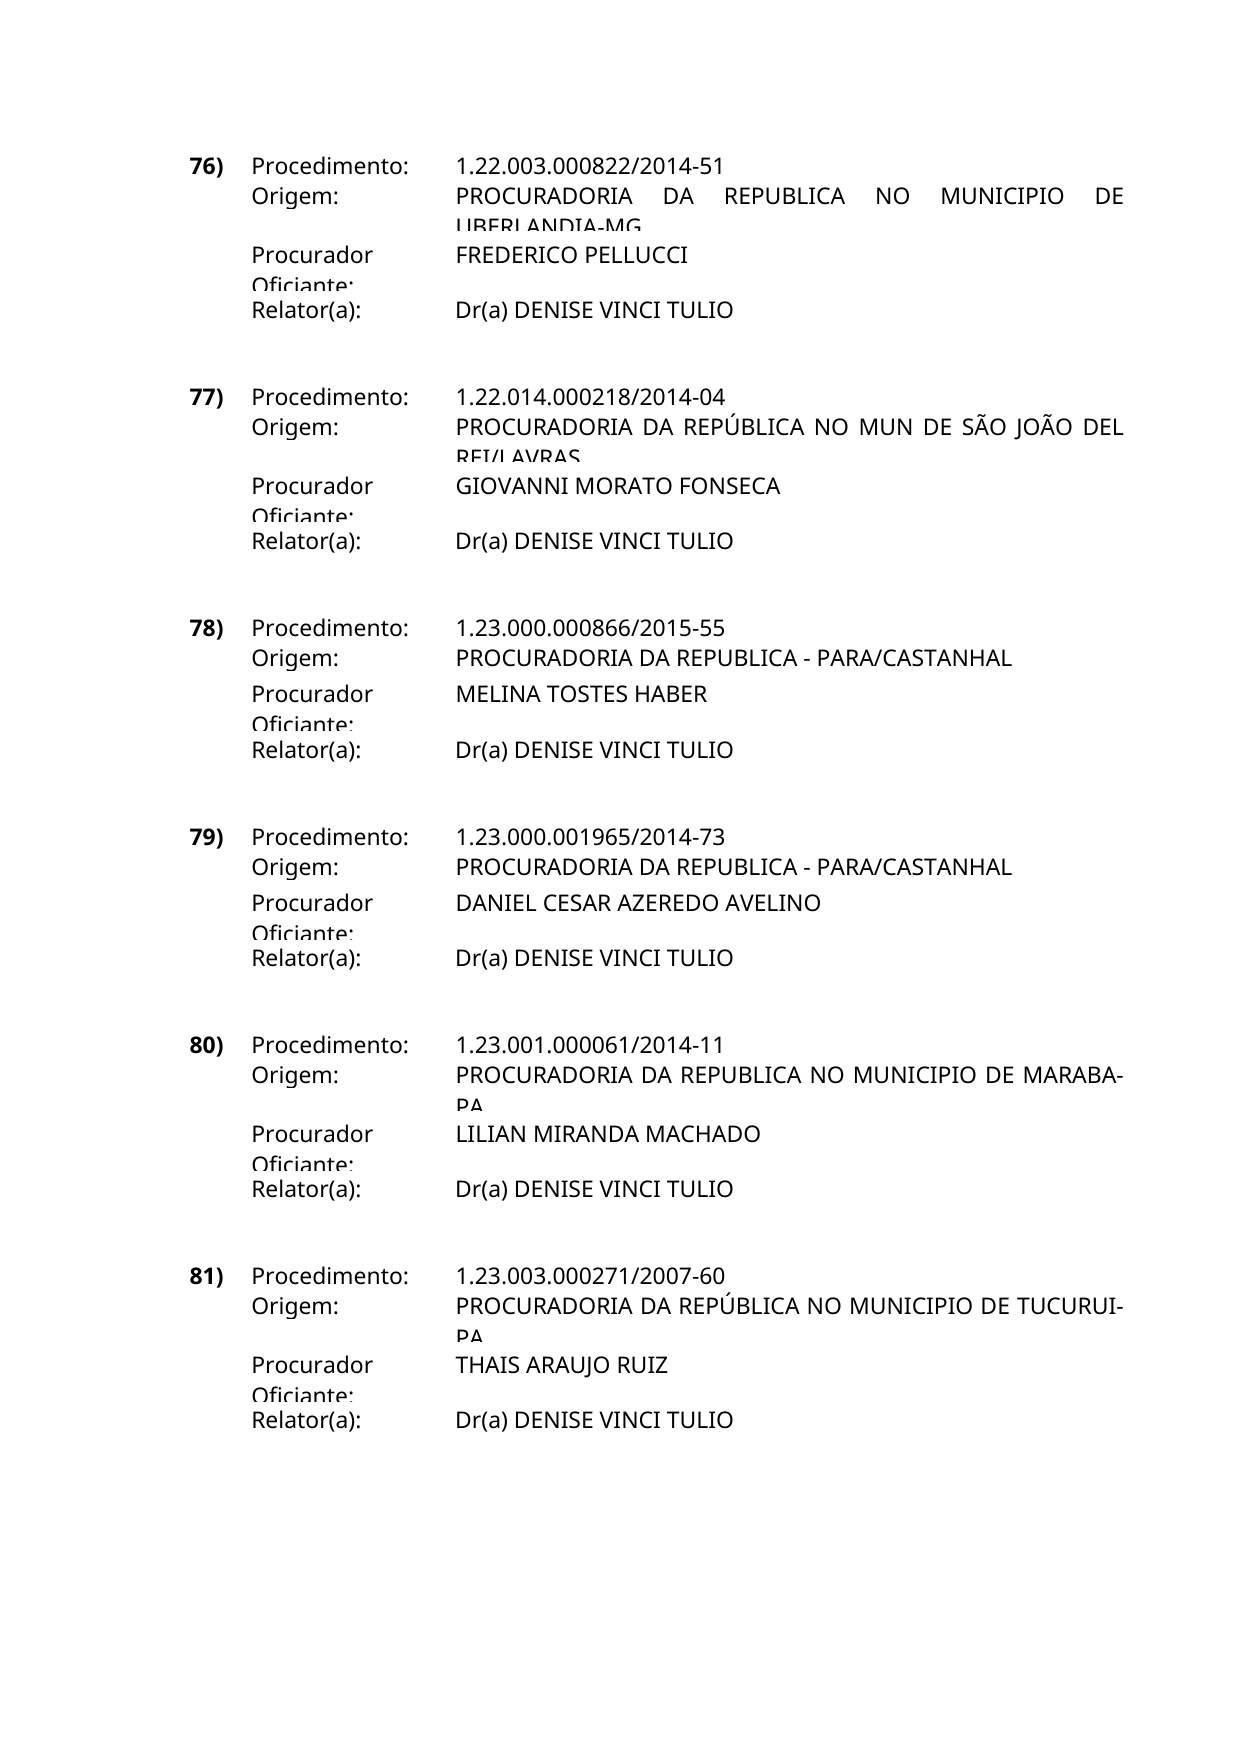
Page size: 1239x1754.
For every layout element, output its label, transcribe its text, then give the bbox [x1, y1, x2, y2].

table_cell [0, 525, 189, 555]
table_cell Procurador Oficiante: [251, 1349, 455, 1401]
table_cell Origem: [251, 1059, 455, 1088]
table_header Relator(a): [251, 294, 455, 323]
table_cell [189, 180, 251, 208]
table_cell [189, 209, 251, 231]
table_cell Procurador Oficiante: [251, 887, 455, 939]
table_cell [1125, 1110, 1239, 1118]
table_cell [0, 612, 189, 641]
table_cell [0, 851, 189, 879]
table_cell LILIAN MIRANDA MACHADO [455, 1118, 1124, 1169]
table_cell [0, 209, 189, 231]
table_cell [189, 294, 251, 324]
table_cell Procedimento: [251, 381, 455, 409]
table_header [189, 0, 251, 150]
table_cell Procedimento: [251, 1029, 455, 1058]
table_cell 1.22.014.000218/2014-04 [455, 381, 1124, 409]
table_cell [189, 440, 251, 462]
table_cell [189, 671, 251, 678]
table_cell [0, 239, 189, 289]
table_cell [0, 1341, 189, 1349]
table_cell PROCURADORIA DA REPÚBLICA NO MUN DE SÃO JOÃO DEL REI/LAVRAS [455, 411, 1124, 462]
table_cell [189, 411, 251, 439]
table_cell [1125, 1059, 1239, 1088]
table_header Dr(a) DENISE VINCI TULIO [455, 734, 1122, 762]
table_cell [1125, 734, 1239, 764]
table_cell [189, 1404, 251, 1434]
table_cell [189, 851, 251, 879]
table_cell [0, 1088, 189, 1110]
table_cell [1125, 1319, 1239, 1341]
table_cell [0, 1404, 189, 1434]
table_cell [455, 324, 1124, 381]
table_cell [1125, 887, 1239, 938]
table_cell Origem: [251, 411, 455, 439]
table_cell [0, 671, 189, 678]
table_cell [189, 231, 251, 238]
table_cell [0, 887, 189, 938]
table_cell MELINA TOSTES HABER [455, 678, 1124, 729]
table_cell [0, 678, 189, 729]
table_cell [455, 879, 1124, 887]
table_header Dr(a) DENISE VINCI TULIO [455, 1173, 1122, 1202]
table_cell [0, 411, 189, 439]
table_cell [1125, 1029, 1239, 1058]
table_cell [189, 1319, 251, 1341]
table_cell [1125, 525, 1239, 555]
table_cell [0, 381, 189, 409]
table_cell [189, 525, 251, 555]
table_cell [1125, 612, 1239, 641]
table_header [0, 0, 189, 150]
table_cell [251, 209, 455, 231]
table_cell [455, 764, 1124, 821]
table_cell [189, 887, 251, 938]
table_cell [189, 1341, 251, 1349]
table_cell [189, 239, 251, 289]
table_cell [1125, 1173, 1239, 1203]
table_header Relator(a): [251, 1173, 455, 1202]
table_cell [0, 440, 189, 462]
table_cell 78) [189, 612, 251, 641]
table_cell [251, 671, 455, 678]
table_cell [455, 1110, 1124, 1118]
table_cell [1125, 821, 1239, 849]
table_cell [0, 1319, 189, 1341]
table_cell [189, 462, 251, 469]
table_cell THAIS ARAUJO RUIZ [455, 1349, 1124, 1400]
table_cell [1125, 879, 1239, 887]
table_cell [1125, 555, 1239, 612]
table_cell [1125, 411, 1239, 439]
table_cell [455, 1341, 1124, 1349]
table_cell [251, 1203, 455, 1260]
table_cell [0, 1349, 189, 1400]
table_cell [189, 1349, 251, 1400]
table_cell [0, 150, 189, 178]
table_cell [189, 324, 251, 381]
table_cell [1125, 851, 1239, 879]
table_cell [1125, 942, 1239, 972]
table_cell [1125, 150, 1239, 178]
table_cell [1125, 1260, 1239, 1289]
table_cell Origem: [251, 180, 455, 208]
table_header Dr(a) DENISE VINCI TULIO [455, 525, 1122, 554]
table_cell [0, 470, 189, 521]
table_cell [189, 1203, 251, 1260]
table_cell [1125, 1349, 1239, 1400]
table_cell [1125, 671, 1239, 678]
table_cell PROCURADORIA DA REPUBLICA - PARA/CASTANHAL [455, 642, 1124, 671]
table_cell [455, 462, 1124, 469]
table_cell [0, 1290, 189, 1319]
table_cell PROCURADORIA DA REPUBLICA - PARA/CASTANHAL [455, 851, 1124, 879]
table_cell PROCURADORIA DA REPUBLICA NO MUNICIPIO DE MARABA-PA [455, 1059, 1124, 1110]
table_cell [1125, 180, 1239, 208]
table_cell Origem: [251, 851, 455, 879]
table_cell Procurador Oficiante: [251, 678, 455, 731]
table_cell [189, 555, 251, 612]
table_cell [455, 671, 1124, 678]
table_cell 1.23.003.000271/2007-60 [455, 1260, 1124, 1289]
table_cell [0, 821, 189, 849]
table_cell [0, 1059, 189, 1088]
table_cell [189, 1290, 251, 1319]
table_cell [0, 942, 189, 972]
table_header Relator(a): [251, 1404, 455, 1433]
table_cell 1.23.001.000061/2014-11 [455, 1029, 1124, 1058]
table_cell [189, 764, 251, 821]
table_header Relator(a): [251, 942, 455, 971]
table_cell [1125, 1118, 1239, 1169]
table_cell [1125, 239, 1239, 289]
table_cell [455, 1203, 1124, 1260]
table_cell Procurador Oficiante: [251, 470, 455, 522]
table_cell [1125, 294, 1239, 324]
table_cell [189, 1059, 251, 1088]
table_cell [0, 642, 189, 671]
table_header [455, 0, 1124, 150]
table_cell [1125, 231, 1239, 238]
table_cell 1.23.000.000866/2015-55 [455, 612, 1124, 641]
table_cell FREDERICO PELLUCCI [455, 239, 1124, 289]
table_cell Procedimento: [251, 150, 455, 178]
table_cell [1125, 1404, 1239, 1434]
table_cell [1125, 1203, 1239, 1260]
table_header Relator(a): [251, 525, 455, 554]
table_cell GIOVANNI MORATO FONSECA [455, 470, 1124, 521]
table_cell [189, 942, 251, 972]
table_cell [1125, 1088, 1239, 1110]
table_cell [455, 555, 1124, 612]
table_cell [0, 555, 189, 612]
table_cell [189, 879, 251, 887]
table_cell 79) [189, 821, 251, 849]
table_cell Origem: [251, 642, 455, 671]
table_cell [189, 678, 251, 729]
table_cell [455, 972, 1124, 1029]
table_cell DANIEL CESAR AZEREDO AVELINO [455, 887, 1124, 938]
table_cell [1125, 440, 1239, 462]
table_header Dr(a) DENISE VINCI TULIO [455, 942, 1122, 971]
table_cell 77) [189, 381, 251, 409]
table_cell [0, 1110, 189, 1118]
table_cell [251, 324, 455, 381]
table_cell [1125, 678, 1239, 729]
table_header Dr(a) DENISE VINCI TULIO [455, 294, 1122, 323]
table_cell [0, 324, 189, 381]
table_cell [251, 972, 455, 1029]
table_cell [189, 642, 251, 671]
table_cell [251, 764, 455, 821]
table_cell 76) [189, 150, 251, 178]
table_cell [251, 1319, 455, 1341]
table_cell [1125, 972, 1239, 1029]
table_cell PROCURADORIA DA REPUBLICA NO MUNICIPIO DE UBERLANDIA-MG [455, 180, 1124, 231]
table_cell [251, 1088, 455, 1110]
table_cell [1125, 1341, 1239, 1349]
table_cell [251, 1341, 455, 1349]
table_header [1125, 0, 1239, 150]
table_cell [251, 440, 455, 462]
table_cell Procurador Oficiante: [251, 239, 455, 291]
table_cell Procedimento: [251, 1260, 455, 1289]
table_cell [189, 1118, 251, 1169]
table_cell 80) [189, 1029, 251, 1058]
table_header Dr(a) DENISE VINCI TULIO [455, 1404, 1122, 1433]
table_cell [0, 879, 189, 887]
table_header Relator(a): [251, 734, 455, 762]
table_cell [0, 972, 189, 1029]
table_cell [0, 231, 189, 238]
table_cell Procedimento: [251, 821, 455, 849]
table_cell 1.23.000.001965/2014-73 [455, 821, 1124, 849]
table_cell [1125, 381, 1239, 409]
table_cell [0, 294, 189, 324]
table_cell [1125, 642, 1239, 671]
table_cell [1125, 324, 1239, 381]
table_cell [1125, 470, 1239, 521]
table_cell [189, 1173, 251, 1203]
table_cell Origem: [251, 1290, 455, 1319]
table_cell [455, 231, 1124, 238]
table_cell [189, 1110, 251, 1118]
table_cell [251, 462, 455, 469]
table_cell [0, 1173, 189, 1203]
table_cell 1.22.003.000822/2014-51 [455, 150, 1124, 178]
table_cell [251, 231, 455, 238]
table_cell Procedimento: [251, 612, 455, 641]
table_cell [251, 879, 455, 887]
table_cell [1125, 209, 1239, 231]
table_header [251, 0, 455, 150]
table_cell [251, 555, 455, 612]
table_cell [1125, 764, 1239, 821]
table_cell [0, 734, 189, 764]
table_cell [189, 734, 251, 764]
table_cell [1125, 462, 1239, 469]
table_cell [0, 1029, 189, 1058]
table_cell [0, 1260, 189, 1289]
table_cell [1125, 1290, 1239, 1319]
table_cell [251, 1110, 455, 1118]
table_cell [189, 1088, 251, 1110]
table_cell [189, 972, 251, 1029]
table_cell [0, 462, 189, 469]
table_cell PROCURADORIA DA REPÚBLICA NO MUNICIPIO DE TUCURUI-PA [455, 1290, 1124, 1341]
table_cell Procurador Oficiante: [251, 1118, 455, 1170]
table_cell 81) [189, 1260, 251, 1289]
table_cell [0, 1203, 189, 1260]
table_cell [0, 180, 189, 208]
table_cell [0, 764, 189, 821]
table_cell [189, 470, 251, 521]
table_cell [0, 1118, 189, 1169]
